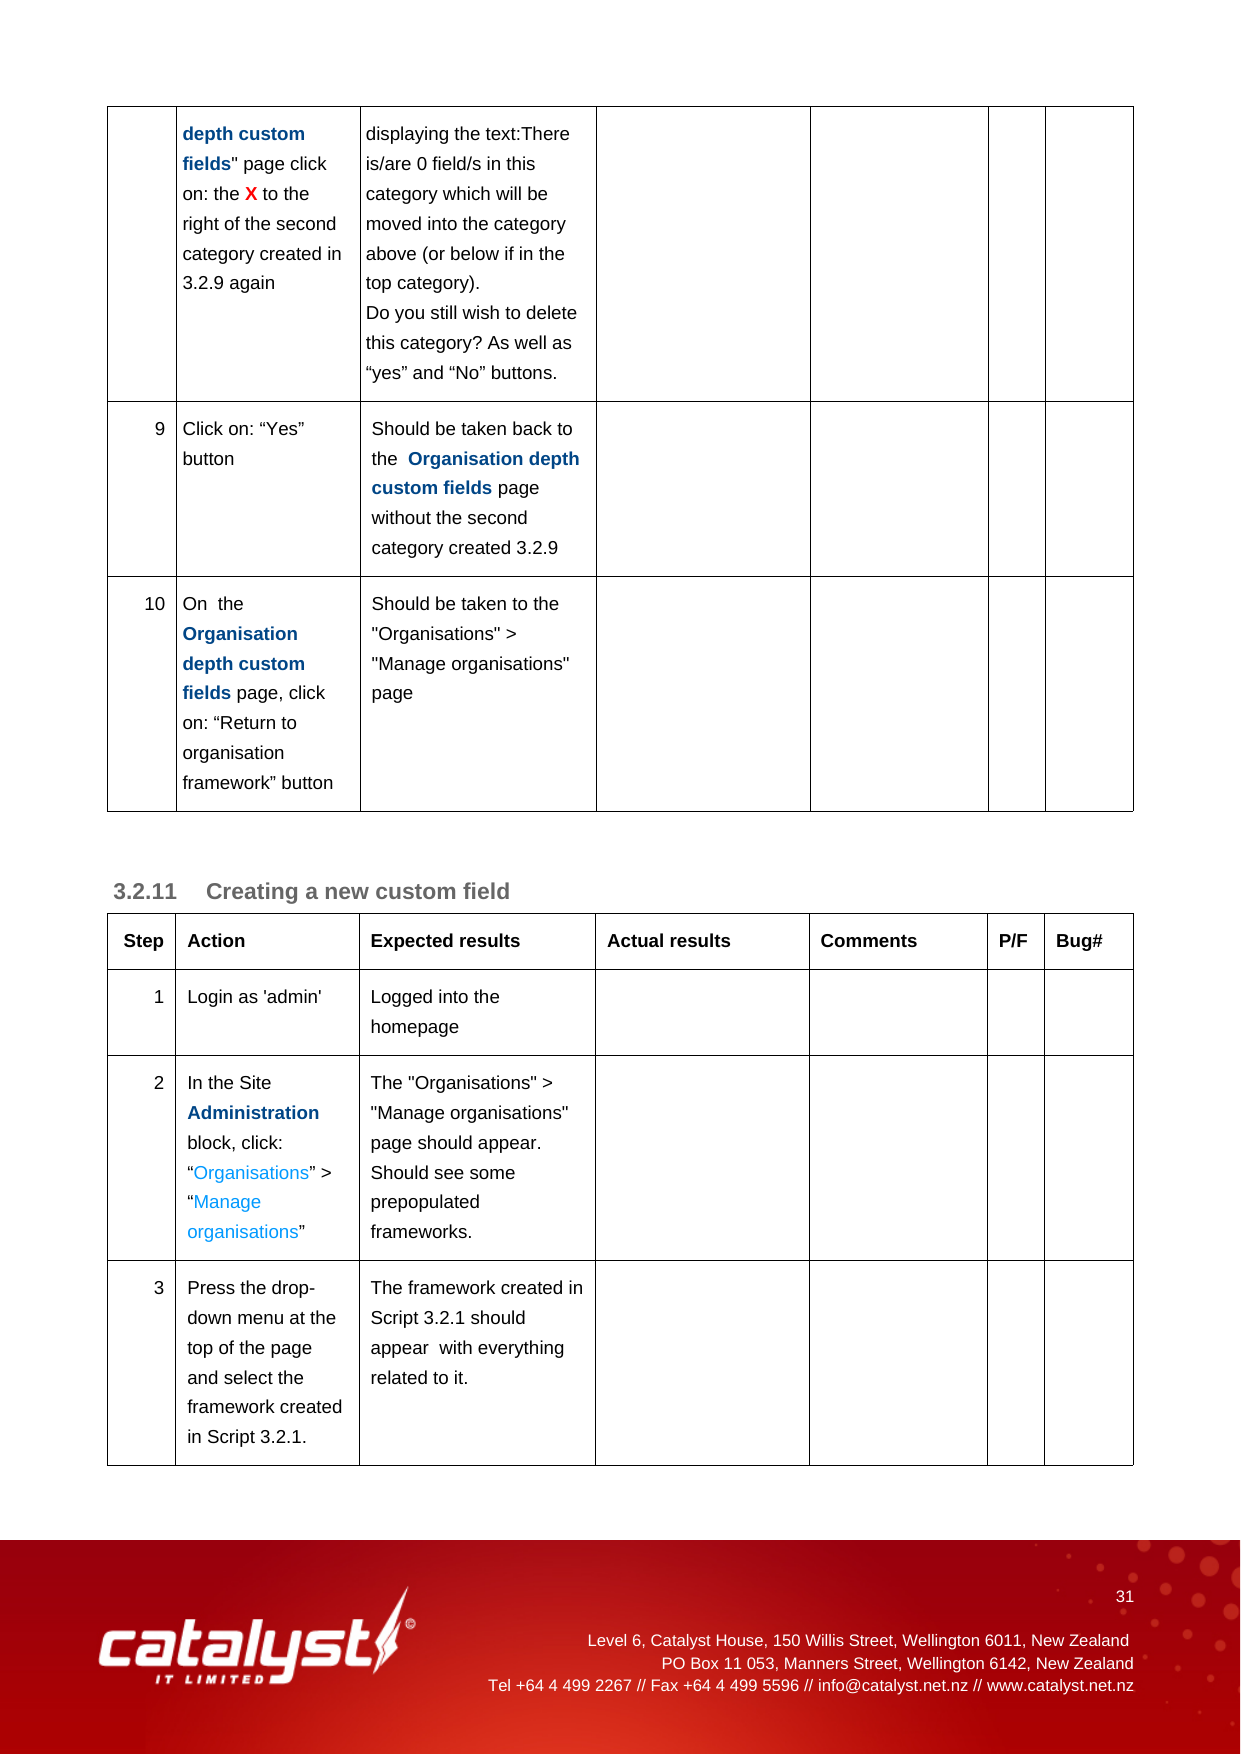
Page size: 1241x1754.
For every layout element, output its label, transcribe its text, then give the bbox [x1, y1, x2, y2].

table_header Expected results [360, 914, 595, 969]
table_cell Logged into the homepage [360, 970, 595, 1055]
table_cell [1045, 970, 1133, 1055]
table_cell [810, 1056, 987, 1260]
table_cell The "Organisations" > "Manage organisations" page should appear. Should see some prepopulated frameworks. [360, 1056, 595, 1260]
table_cell [596, 970, 809, 1055]
table_cell [1046, 107, 1133, 401]
table_header Step [108, 914, 175, 969]
table_cell [596, 1261, 809, 1465]
table_cell [988, 1261, 1044, 1465]
table_cell 2 [108, 1056, 175, 1260]
table_cell [988, 970, 1044, 1055]
table_cell Login as 'admin' [176, 970, 359, 1055]
table_cell [810, 970, 987, 1055]
table_cell 3 [108, 1261, 175, 1465]
table_header Actual results [596, 914, 809, 969]
table_cell Click on: “Yes” button [177, 402, 360, 576]
table_cell [811, 577, 988, 811]
table_cell Press the drop-down menu at the top of the page and select the framework created in Script 3.2.1. [176, 1261, 359, 1465]
table_cell [811, 107, 988, 401]
table_cell [989, 577, 1045, 811]
table_cell [597, 577, 810, 811]
table_cell On the Organisation depth custom fields page, click on: “Return to organisation framework” button [177, 577, 360, 811]
table_cell [108, 107, 176, 401]
table_cell [810, 1261, 987, 1465]
table_cell 9 [108, 402, 176, 576]
table_header Comments [810, 914, 987, 969]
table_cell displaying the text:There is/are 0 field/s in this category which will be moved into the category above (or below if in the top category). Do you still wish to delete this category? As well as “yes” and “No” buttons. [361, 107, 596, 401]
table_cell In the Site Administration block, click: “Organisations” > “Manage organisations” [176, 1056, 359, 1260]
table_cell [1046, 577, 1133, 811]
table_cell 1 [108, 970, 175, 1055]
table_cell [988, 1056, 1044, 1260]
picture [0, 1540, 1241, 1754]
table_cell [597, 402, 810, 576]
table_cell 10 [108, 577, 176, 811]
table_cell [811, 402, 988, 576]
table_header Bug# [1045, 914, 1133, 969]
table_cell depth custom fields" page click on: the X to the right of the second category created in 3.2.9 again [177, 107, 360, 401]
table_cell [596, 1056, 809, 1260]
table_cell [989, 107, 1045, 401]
table_cell [597, 107, 810, 401]
table_header P/F [988, 914, 1044, 969]
table_cell [1045, 1056, 1133, 1260]
table_cell [1045, 1261, 1133, 1465]
table_cell The framework created in Script 3.2.1 should appear with everything related to it. [360, 1261, 595, 1465]
table_cell [1046, 402, 1133, 576]
table_cell [989, 402, 1045, 576]
table_cell Should be taken to the "Organisations" > "Manage organisations" page [361, 577, 596, 811]
subtitle Creating a new custom field [107, 879, 1103, 904]
table_cell Should be taken back to the Organisation depth custom fields page without the second category created 3.2.9 [361, 402, 596, 576]
table_header Action [176, 914, 359, 969]
